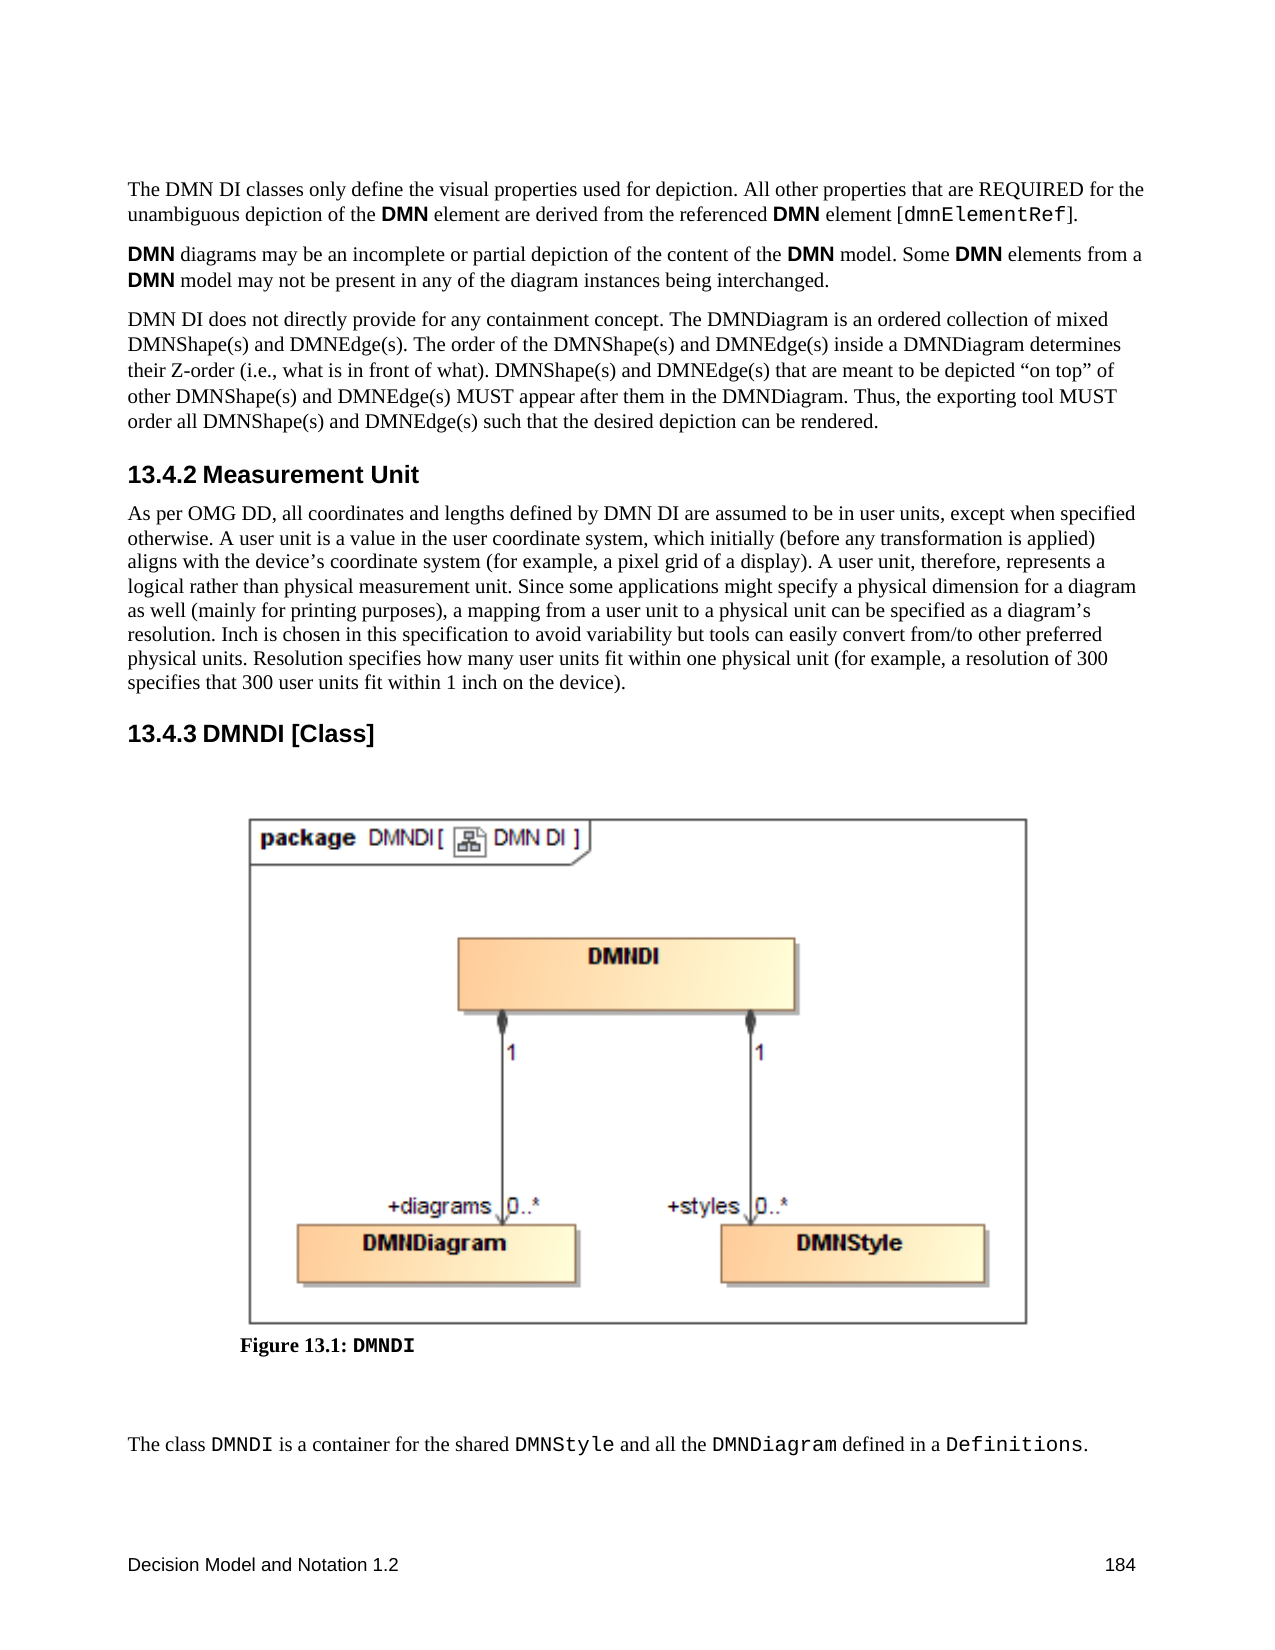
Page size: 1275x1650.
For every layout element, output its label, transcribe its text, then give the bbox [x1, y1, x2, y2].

picture [239, 809, 1036, 1333]
text As per OMG DD, all coordinates and lengths defined by DMN DI are assumed to be in user units, except when specified otherwise. A user unit is a value in the user coordinate system, which initially (before any transformation is applied) aligns with the device’s coordinate system (for example, a pixel grid of a display). A user unit, therefore, represents a logical rather than physical measurement unit. Since some applications might specify a physical dimension for a diagram as well (mainly for printing purposes), a mapping from a user unit to a physical unit can be specified as a diagram’s resolution. Inch is chosen in this specification to avoid variability but tools can easily convert from/to other preferred physical units. Resolution specifies how many user units fit within one physical unit (for example, a resolution of 300 specifies that 300 user units fit within 1 inch on the device). [127, 501, 1147, 694]
text The DMN DI classes only define the visual properties used for depiction. All other properties that are REQUIRED for the unambiguous depiction of the DMN element are derived from the referenced DMN element [dmnElementRef]. [127, 176, 1147, 228]
subtitle Measurement Unit [127, 460, 1147, 489]
text The class DMNDI is a container for the shared DMNStyle and all the DMNDiagram defined in a Definitions. [127, 1432, 1147, 1458]
text DMN DI does not directly provide for any containment concept. The DMNDiagram is an ordered collection of mixed DMNShape(s) and DMNEdge(s). The order of the DMNShape(s) and DMNEdge(s) inside a DMNDiagram determines their Z-order (i.e., what is in front of what). DMNShape(s) and DMNEdge(s) that are meant to be depicted “on top” of other DMNShape(s) and DMNEdge(s) MUST appear after them in the DMNDiagram. Thus, the exporting tool MUST order all DMNShape(s) and DMNEdge(s) such that the desired depiction can be rendered. [127, 306, 1147, 433]
text Figure 13.1: DMNDI [240, 1333, 1035, 1359]
subtitle DMNDI [Class] [127, 719, 1147, 748]
text DMN diagrams may be an incomplete or partial depiction of the content of the DMN model. Some DMN elements from a DMN model may not be present in any of the diagram instances being interchanged. [127, 242, 1147, 292]
